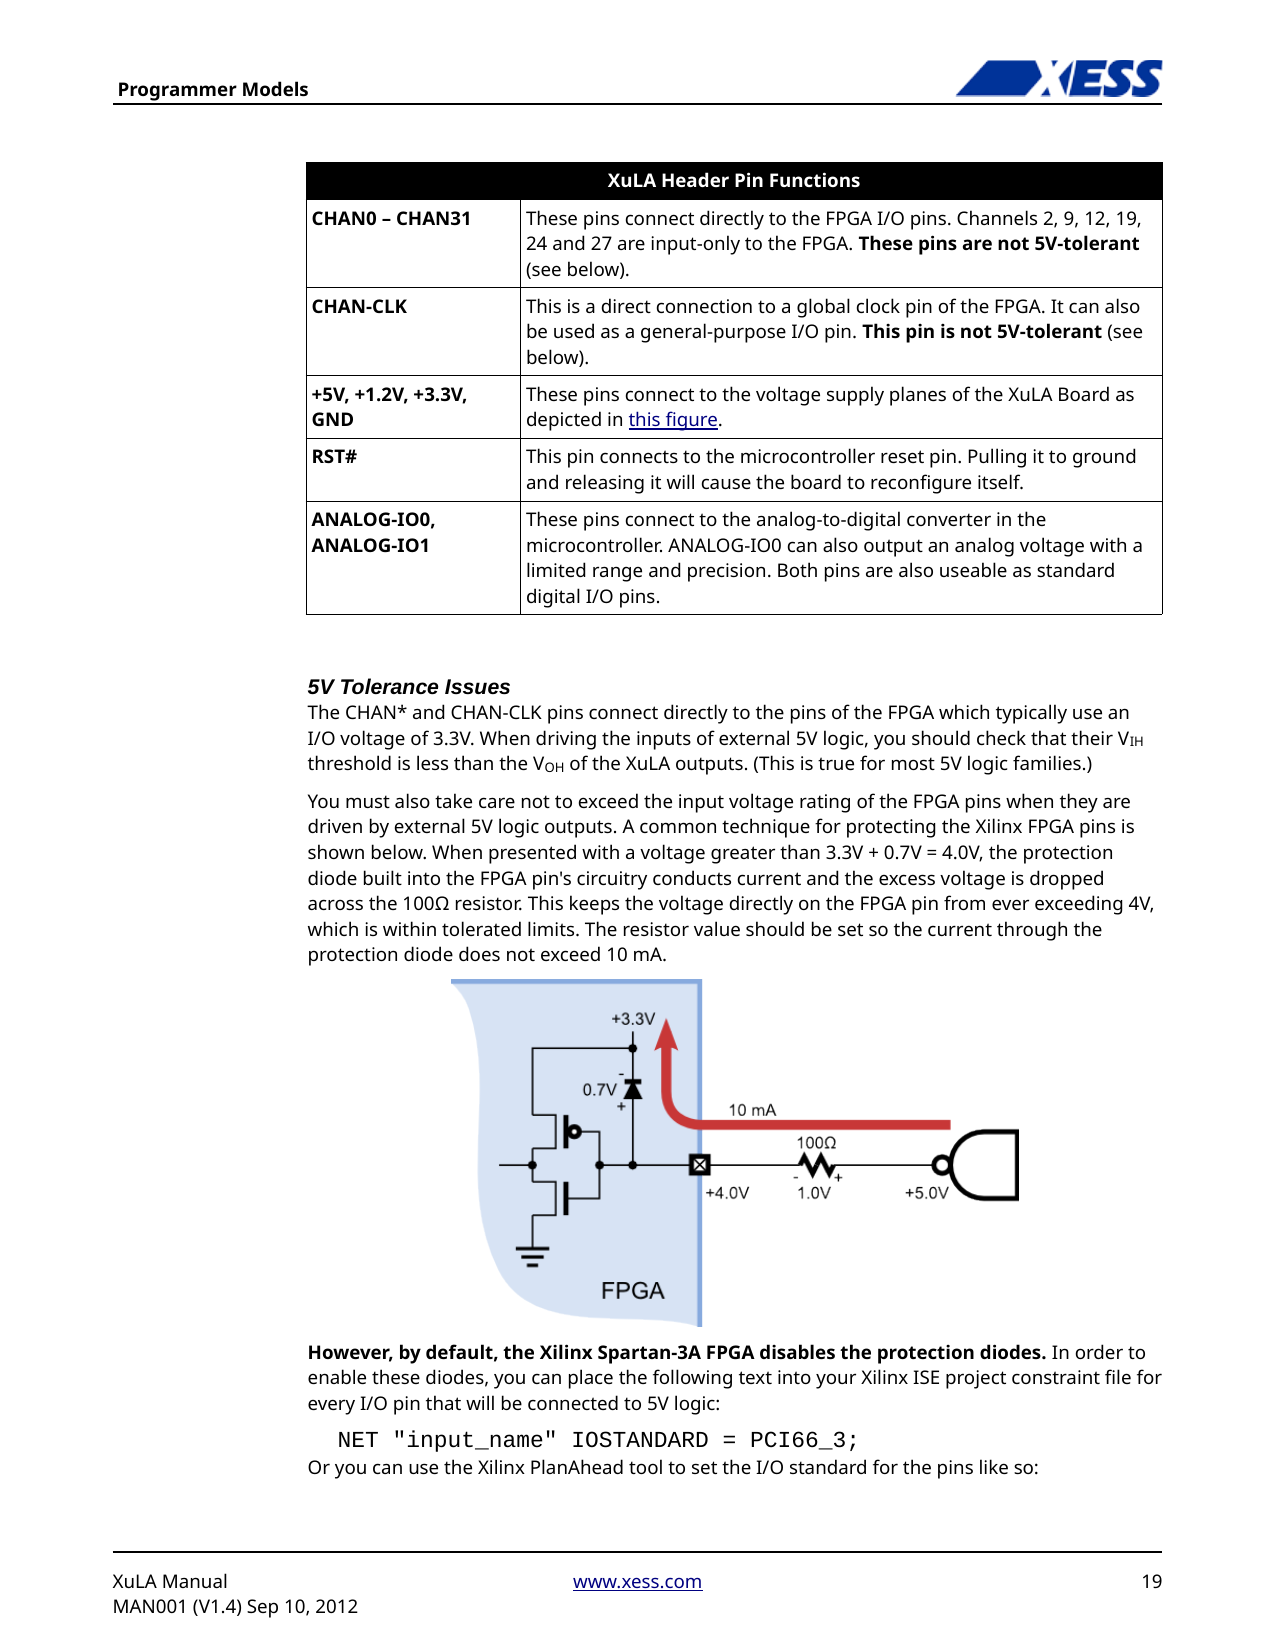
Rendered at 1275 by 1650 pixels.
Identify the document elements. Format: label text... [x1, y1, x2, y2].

text However, by default, the Xilinx Spartan-3A FPGA disables the protection diodes. In order to enable these diodes, you can place the following text into your Xilinx ISE project constraint file for every I/O pin that will be connected to 5V logic: [307, 1339, 1162, 1416]
table_cell RST# [307, 439, 520, 501]
table_header XuLA Header Pin Functions [307, 163, 1162, 199]
table_cell CHAN-CLK [307, 288, 520, 375]
table_cell ANALOG-IO0, ANALOG-IO1 [307, 502, 520, 614]
table_cell This is a direct connection to a global clock pin of the FPGA. It can also be used as a general-purpose I/O pin. This pin is not 5V-tolerant (see below). [521, 288, 1162, 375]
table_cell This pin connects to the microcontroller reset pin. Pulling it to ground and releasing it will cause the board to reconfigure itself. [521, 439, 1162, 501]
table_cell CHAN0 – CHAN31 [307, 200, 520, 287]
table_cell These pins connect to the analog-to-digital converter in the microcontroller. ANALOG-IO0 can also output an analog voltage with a limited range and precision. Both pins are also useable as standard digital I/O pins. [521, 502, 1162, 614]
text Or you can use the Xilinx PlanAhead tool to set the I/O standard for the pins like so: [307, 1454, 1162, 1479]
picture [955, 60, 1163, 97]
text The CHAN* and CHAN-CLK pins connect directly to the pins of the FPGA which typically use an I/O voltage of 3.3V. When driving the inputs of external 5V logic, you should check that their VIH threshold is less than the VOH of the XuLA outputs. (This is true for most 5V logic families.) [307, 699, 1162, 776]
picture [451, 979, 1019, 1327]
table_cell +5V, +1.2V, +3.3V, GND [307, 376, 520, 438]
subtitle 5V Tolerance Issues [307, 675, 1162, 699]
table_cell These pins connect directly to the FPGA I/O pins. Channels 2, 9, 12, 19, 24 and 27 are input-only to the FPGA. These pins are not 5V-tolerant (see below). [521, 200, 1162, 287]
table_cell These pins connect to the voltage supply planes of the XuLA Board as depicted in this figure. [521, 376, 1162, 438]
text NET "input_name" IOSTANDARD = PCI66_3; [337, 1428, 1162, 1454]
text You must also take care not to exceed the input voltage rating of the FPGA pins when they are driven by external 5V logic outputs. A common technique for protecting the Xilinx FPGA pins is shown below. When presented with a voltage greater than 3.3V + 0.7V = 4.0V, the protection diode built into the FPGA pin's circuitry conducts current and the excess voltage is dropped across the 100Ω resistor. This keeps the voltage directly on the FPGA pin from ever exceeding 4V, which is within tolerated limits. The resistor value should be set so the current through the protection diode does not exceed 10 mA. [307, 788, 1162, 967]
